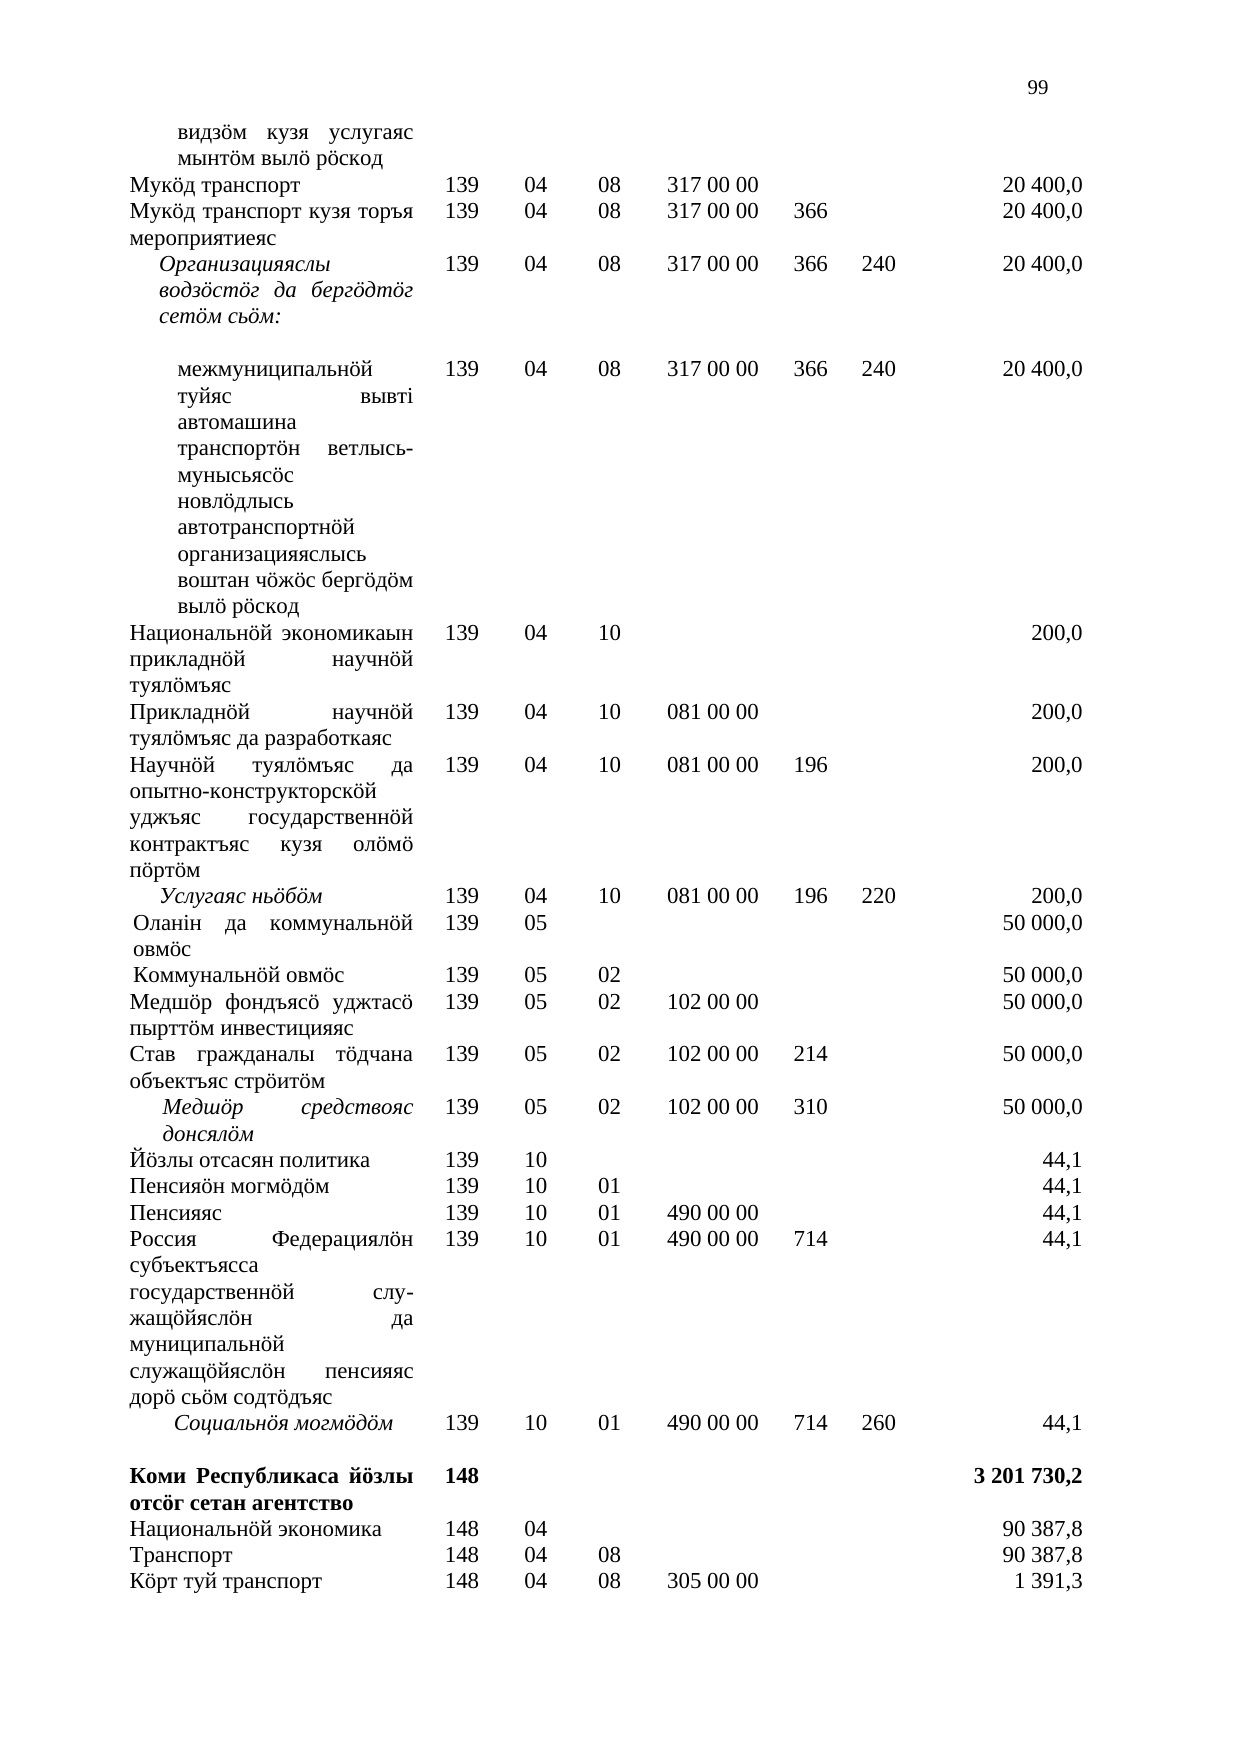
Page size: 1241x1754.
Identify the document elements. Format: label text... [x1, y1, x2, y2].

table_cell 139 [425, 1093, 498, 1146]
table_cell 714 [779, 1410, 842, 1436]
table_cell 02 [573, 988, 646, 1041]
table_cell 10 [499, 1199, 572, 1225]
table_cell [842, 1541, 916, 1568]
table_cell 44,1 [916, 1225, 1094, 1409]
table_cell 10 [573, 751, 646, 882]
table_cell Коммунальнöй овмöс [118, 961, 425, 988]
table_cell 01 [573, 1410, 646, 1436]
table_cell 139 [425, 1225, 498, 1409]
table_cell 01 [573, 1225, 646, 1409]
table_cell 148 [425, 1541, 498, 1568]
table_cell 214 [779, 1041, 842, 1093]
table_cell 01 [573, 1172, 646, 1199]
table_cell Россия Федерациялöн субъектъясса государственнöй слу­жащöйяслöн да муниципальнöй служащöйяслöн пен­сияяс дорö сьöм сод­тöдъяс [118, 1225, 425, 1409]
table_cell [916, 1436, 1094, 1462]
table_cell Организацияяслы водзöстöг да бергöдтöг сетöм сьöм: [118, 250, 425, 355]
table_cell [842, 751, 916, 882]
table_cell 90 387,8 [916, 1515, 1094, 1541]
table_cell [842, 1515, 916, 1541]
table_cell 50 000,0 [916, 909, 1094, 961]
table_cell 05 [499, 1041, 572, 1093]
table_cell 05 [499, 988, 572, 1041]
table_cell [573, 118, 646, 171]
table_cell 50 000,0 [916, 1093, 1094, 1146]
table_cell [646, 1462, 779, 1515]
table_cell 44,1 [916, 1172, 1094, 1199]
table_cell Мукöд транспорт кузя торъя мероприятиеяс [118, 197, 425, 250]
table_cell [779, 171, 842, 197]
table_cell [779, 961, 842, 988]
table_cell 10 [499, 1146, 572, 1172]
table_cell 305 00 00 [646, 1568, 779, 1594]
table_cell Оланін да коммунальнöй овмöс [118, 909, 425, 961]
table_cell 08 [573, 197, 646, 250]
table_cell [779, 1146, 842, 1172]
table_cell 20 400,0 [916, 250, 1094, 355]
table_cell 05 [499, 909, 572, 961]
table_cell 139 [425, 1199, 498, 1225]
table_cell 139 [425, 1172, 498, 1199]
table_cell 139 [425, 197, 498, 250]
table_cell 317 00 00 [646, 355, 779, 619]
table_cell [842, 1041, 916, 1093]
table_cell 04 [499, 1541, 572, 1568]
table_cell 310 [779, 1093, 842, 1146]
table_cell 50 000,0 [916, 961, 1094, 988]
table_cell 10 [499, 1410, 572, 1436]
table_cell [646, 1146, 779, 1172]
table_cell [779, 1541, 842, 1568]
table_cell 08 [573, 250, 646, 355]
table_cell 139 [425, 1041, 498, 1093]
table_cell 148 [425, 1515, 498, 1541]
table_cell 490 00 00 [646, 1199, 779, 1225]
table_cell межмуниципальнöй туйяс вывтi автомашина транспортöн ветлысь-мунысьясöс новлöдлысь автотранспортнöй организацияяслысь воштан чöжöс бергöдöм вылö рöскод [118, 355, 425, 619]
table_cell 240 [842, 250, 916, 355]
table_cell Услугаяс ньöбöм [118, 883, 425, 909]
table_cell 081 00 00 [646, 883, 779, 909]
table_cell 04 [499, 698, 572, 751]
table_cell 20 400,0 [916, 197, 1094, 250]
table_cell 366 [779, 355, 842, 619]
table_cell [842, 1568, 916, 1594]
table_cell [842, 1225, 916, 1409]
table_cell [916, 118, 1094, 171]
table_cell 04 [499, 883, 572, 909]
table_cell 139 [425, 250, 498, 355]
table_cell 081 00 00 [646, 698, 779, 751]
table_cell 44,1 [916, 1199, 1094, 1225]
table_cell [842, 1146, 916, 1172]
table_cell 139 [425, 1410, 498, 1436]
table_cell [842, 1462, 916, 1515]
table_cell 04 [499, 355, 572, 619]
table_cell [842, 197, 916, 250]
table_cell Медшöр средствояс донсялöм [118, 1093, 425, 1146]
table_cell 139 [425, 751, 498, 882]
table_cell Кöрт туй транспорт [118, 1568, 425, 1594]
table_cell 102 00 00 [646, 988, 779, 1041]
table_cell Йöзлы отсасян политика [118, 1146, 425, 1172]
table_cell [573, 1462, 646, 1515]
table_cell 1 391,3 [916, 1568, 1094, 1594]
table_cell 10 [499, 1225, 572, 1409]
table_cell 490 00 00 [646, 1410, 779, 1436]
table_cell 04 [499, 250, 572, 355]
table_cell 200,0 [916, 883, 1094, 909]
table_cell 04 [499, 171, 572, 197]
table_cell [842, 118, 916, 171]
table_cell Мукöд транспорт [118, 171, 425, 197]
table_cell 139 [425, 698, 498, 751]
table_cell 50 000,0 [916, 988, 1094, 1041]
table_cell 04 [499, 751, 572, 882]
table_cell [499, 118, 572, 171]
table_cell 139 [425, 619, 498, 698]
table_cell 44,1 [916, 1410, 1094, 1436]
table_cell [646, 619, 779, 698]
table_cell 08 [573, 1541, 646, 1568]
table_cell 200,0 [916, 698, 1094, 751]
table_cell 102 00 00 [646, 1093, 779, 1146]
table_cell 139 [425, 1146, 498, 1172]
table_cell 148 [425, 1568, 498, 1594]
table_cell Прикладнöй научнöй туялöмъяс да разработкаяс [118, 698, 425, 751]
table_cell 317 00 00 [646, 171, 779, 197]
table_cell 490 00 00 [646, 1225, 779, 1409]
table_cell 20 400,0 [916, 355, 1094, 619]
table_cell [842, 1436, 916, 1462]
table_cell 240 [842, 355, 916, 619]
table_cell [842, 961, 916, 988]
table_cell Коми Республикаса йöзлы отсöг сетан агентство [118, 1462, 425, 1515]
table_cell 02 [573, 961, 646, 988]
table_cell Национальнöй экономикаын прикладнöй научнöй туялöмъяс [118, 619, 425, 698]
table_cell Социальнöя могмöдöм [118, 1410, 425, 1436]
table_cell [779, 1515, 842, 1541]
table_cell Пенсияяс [118, 1199, 425, 1225]
table_cell 317 00 00 [646, 197, 779, 250]
table_cell [646, 1172, 779, 1199]
table_cell 139 [425, 883, 498, 909]
table_cell 196 [779, 883, 842, 909]
table_cell 200,0 [916, 751, 1094, 882]
table_cell [499, 1436, 572, 1462]
table_cell 200,0 [916, 619, 1094, 698]
table_cell 139 [425, 961, 498, 988]
table_cell 10 [573, 883, 646, 909]
table_cell 90 387,8 [916, 1541, 1094, 1568]
table_cell 02 [573, 1041, 646, 1093]
table_cell 05 [499, 1093, 572, 1146]
table_cell 04 [499, 1515, 572, 1541]
table_cell 04 [499, 619, 572, 698]
table_cell [573, 1436, 646, 1462]
table_cell 10 [499, 1172, 572, 1199]
table_cell 08 [573, 171, 646, 197]
table_cell 139 [425, 909, 498, 961]
table_cell Став гражданалы тöдчана объектъяс стрöитöм [118, 1041, 425, 1093]
table_cell [646, 909, 779, 961]
table_cell [779, 1568, 842, 1594]
table_cell Медшöр фондъясö уджтасö пырттöм инвестицияяс [118, 988, 425, 1041]
table_cell Научнöй туялöмъяс да опытно-конструкторскöй уджъяс государственнöй контрактъяс кузя олöмö пöртöм [118, 751, 425, 882]
table_cell 04 [499, 1568, 572, 1594]
table_cell 10 [573, 698, 646, 751]
table_cell 714 [779, 1225, 842, 1409]
table_cell [646, 1541, 779, 1568]
table_cell 02 [573, 1093, 646, 1146]
table_cell 08 [573, 355, 646, 619]
table_cell [646, 118, 779, 171]
table_cell 44,1 [916, 1146, 1094, 1172]
table_cell [779, 1172, 842, 1199]
table_cell 317 00 00 [646, 250, 779, 355]
table_cell 3 201 730,2 [916, 1462, 1094, 1515]
table_cell [779, 118, 842, 171]
table_cell [842, 988, 916, 1041]
table_cell [425, 118, 498, 171]
table_cell 220 [842, 883, 916, 909]
table_cell 081 00 00 [646, 751, 779, 882]
table_cell [573, 1146, 646, 1172]
table_cell 148 [425, 1462, 498, 1515]
table_cell 04 [499, 197, 572, 250]
table_cell 10 [573, 619, 646, 698]
table_cell Транспорт [118, 1541, 425, 1568]
table_cell [573, 909, 646, 961]
table_cell [118, 1436, 425, 1462]
table_cell [842, 698, 916, 751]
table_cell 20 400,0 [916, 171, 1094, 197]
table_cell [425, 1436, 498, 1462]
table_cell [779, 1436, 842, 1462]
table_cell [842, 1093, 916, 1146]
table_cell [842, 171, 916, 197]
table_cell [842, 619, 916, 698]
table_cell 50 000,0 [916, 1041, 1094, 1093]
table_cell 366 [779, 197, 842, 250]
table_cell [842, 909, 916, 961]
table_cell Пенсияöн могмöдöм [118, 1172, 425, 1199]
table_cell [779, 988, 842, 1041]
table_cell [646, 961, 779, 988]
table_cell [842, 1199, 916, 1225]
table_cell [779, 1199, 842, 1225]
table_cell 366 [779, 250, 842, 355]
table_cell 05 [499, 961, 572, 988]
table_cell 139 [425, 988, 498, 1041]
table_cell [842, 1172, 916, 1199]
table_cell 102 00 00 [646, 1041, 779, 1093]
table_cell 139 [425, 171, 498, 197]
table_cell [646, 1436, 779, 1462]
table_cell [499, 1462, 572, 1515]
table_cell [573, 1515, 646, 1541]
table_cell [646, 1515, 779, 1541]
table_cell [779, 698, 842, 751]
table_cell видзöм кузя услугаяс мынтöм вылö рöскод [118, 118, 425, 171]
table_cell Национальнöй экономика [118, 1515, 425, 1541]
table_cell [779, 619, 842, 698]
table_cell 08 [573, 1568, 646, 1594]
table_cell [779, 1462, 842, 1515]
table_cell 139 [425, 355, 498, 619]
table_cell 260 [842, 1410, 916, 1436]
table_cell 196 [779, 751, 842, 882]
table_cell [779, 909, 842, 961]
table_cell 01 [573, 1199, 646, 1225]
